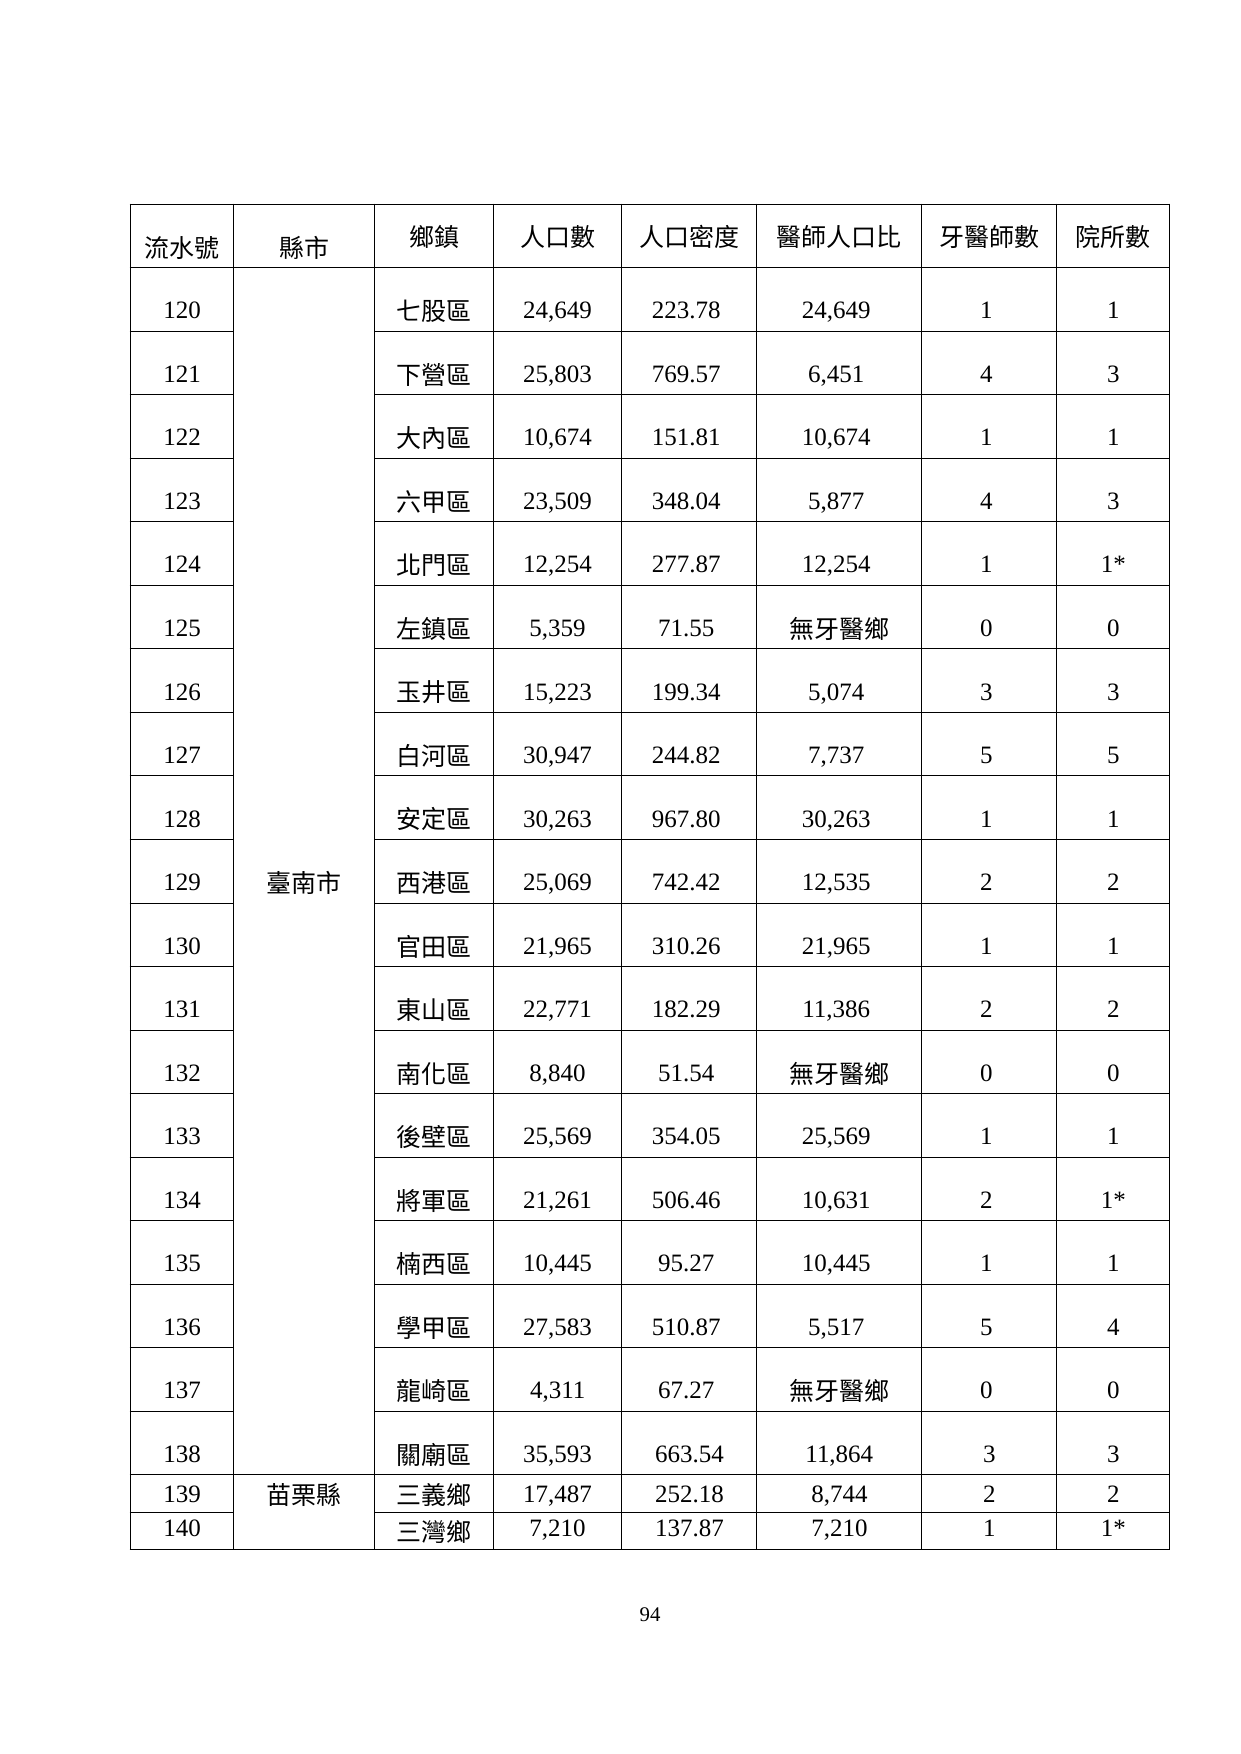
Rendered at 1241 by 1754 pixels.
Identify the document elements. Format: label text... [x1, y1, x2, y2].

table_header 人口數 [494, 205, 621, 267]
table_cell 3 [1057, 459, 1169, 521]
table_cell 30,947 [494, 713, 621, 775]
table_cell 35,593 [494, 1412, 621, 1474]
table_cell 3 [922, 649, 1056, 712]
table_cell 182.29 [622, 967, 756, 1029]
table_cell 71.55 [622, 586, 756, 648]
table_cell 139 [131, 1475, 233, 1512]
table_cell 5 [922, 1285, 1056, 1347]
table_cell 663.54 [622, 1412, 756, 1474]
table_cell 130 [131, 904, 233, 966]
table_cell 129 [131, 840, 233, 902]
table_cell 學甲區 [375, 1285, 493, 1347]
table_cell 5 [922, 713, 1056, 775]
table_cell 199.34 [622, 649, 756, 712]
table_cell 10,674 [494, 395, 621, 458]
table_cell 1* [1057, 1513, 1169, 1549]
table_cell 1 [1057, 904, 1169, 966]
table_cell 21,261 [494, 1158, 621, 1220]
table_cell 三灣鄉 [375, 1513, 493, 1549]
table_cell 138 [131, 1412, 233, 1474]
table_cell 7,210 [757, 1513, 921, 1549]
table_cell 3 [922, 1412, 1056, 1474]
table_cell 0 [1057, 1348, 1169, 1411]
table_cell 1 [922, 776, 1056, 839]
table_cell 25,803 [494, 332, 621, 394]
table_cell 1 [1057, 1221, 1169, 1284]
table_cell 龍崎區 [375, 1348, 493, 1411]
table_cell 2 [922, 1475, 1056, 1512]
table_cell 11,386 [757, 967, 921, 1029]
table_cell 121 [131, 332, 233, 394]
table_cell 23,509 [494, 459, 621, 521]
table_cell 124 [131, 522, 233, 585]
table_cell 8,840 [494, 1031, 621, 1093]
table_cell 769.57 [622, 332, 756, 394]
table_cell 506.46 [622, 1158, 756, 1220]
table_cell 無牙醫鄉 [757, 1348, 921, 1411]
table_cell 關廟區 [375, 1412, 493, 1474]
table_cell 11,864 [757, 1412, 921, 1474]
table_cell 5 [1057, 713, 1169, 775]
table_cell 133 [131, 1094, 233, 1157]
table_header 縣市 [234, 205, 374, 267]
table_cell 0 [1057, 1031, 1169, 1093]
table_cell 30,263 [494, 776, 621, 839]
table_cell 151.81 [622, 395, 756, 458]
table_cell 134 [131, 1158, 233, 1220]
table_cell 3 [1057, 332, 1169, 394]
table_cell 楠西區 [375, 1221, 493, 1284]
table_cell 67.27 [622, 1348, 756, 1411]
table_cell 25,569 [494, 1094, 621, 1157]
table_cell 4 [922, 332, 1056, 394]
table_header 院所數 [1057, 205, 1169, 267]
table_cell 510.87 [622, 1285, 756, 1347]
table_cell 苗栗縣 [234, 1475, 374, 1549]
table_cell 244.82 [622, 713, 756, 775]
table_cell 2 [1057, 967, 1169, 1029]
table_cell 10,445 [757, 1221, 921, 1284]
table_cell 10,631 [757, 1158, 921, 1220]
table_cell 7,210 [494, 1513, 621, 1549]
table_cell 1 [922, 1221, 1056, 1284]
table_cell 12,254 [494, 522, 621, 585]
table_cell 0 [922, 1031, 1056, 1093]
table_cell 三義鄉 [375, 1475, 493, 1512]
table_cell 玉井區 [375, 649, 493, 712]
table_cell 1* [1057, 1158, 1169, 1220]
table_cell 137 [131, 1348, 233, 1411]
table_cell 122 [131, 395, 233, 458]
table_cell 西港區 [375, 840, 493, 902]
table_cell 742.42 [622, 840, 756, 902]
table_header 鄉鎮 [375, 205, 493, 267]
table_cell 30,263 [757, 776, 921, 839]
table_cell 左鎮區 [375, 586, 493, 648]
table_cell 128 [131, 776, 233, 839]
table_cell 白河區 [375, 713, 493, 775]
table_cell 127 [131, 713, 233, 775]
table_cell 8,744 [757, 1475, 921, 1512]
table_cell 140 [131, 1513, 233, 1549]
table_cell 136 [131, 1285, 233, 1347]
table_cell 21,965 [757, 904, 921, 966]
table_cell 252.18 [622, 1475, 756, 1512]
table_cell 310.26 [622, 904, 756, 966]
table_cell 1 [922, 395, 1056, 458]
table_cell 2 [922, 967, 1056, 1029]
table_header 流水號 [131, 205, 233, 267]
table_cell 1 [1057, 395, 1169, 458]
table_cell 1 [922, 1513, 1056, 1549]
table_cell 4 [922, 459, 1056, 521]
table_cell 120 [131, 268, 233, 331]
table_cell 123 [131, 459, 233, 521]
table_cell 0 [922, 1348, 1056, 1411]
table_cell 下營區 [375, 332, 493, 394]
table_cell 348.04 [622, 459, 756, 521]
table_header 人口密度 [622, 205, 756, 267]
table_cell 5,359 [494, 586, 621, 648]
table_cell 1 [1057, 776, 1169, 839]
table_cell 2 [1057, 1475, 1169, 1512]
table_cell 無牙醫鄉 [757, 586, 921, 648]
table_cell 354.05 [622, 1094, 756, 1157]
table_cell 223.78 [622, 268, 756, 331]
table_cell 臺南市 [234, 268, 374, 1474]
table_header 醫師人口比 [757, 205, 921, 267]
table_cell 1 [1057, 268, 1169, 331]
table_cell 25,569 [757, 1094, 921, 1157]
table_cell 1 [922, 268, 1056, 331]
table_cell 東山區 [375, 967, 493, 1029]
table_cell 95.27 [622, 1221, 756, 1284]
table_cell 2 [1057, 840, 1169, 902]
table_header 牙醫師數 [922, 205, 1056, 267]
table_cell 125 [131, 586, 233, 648]
table_cell 24,649 [494, 268, 621, 331]
table_cell 後壁區 [375, 1094, 493, 1157]
table_cell 官田區 [375, 904, 493, 966]
table_cell 4,311 [494, 1348, 621, 1411]
table_cell 967.80 [622, 776, 756, 839]
table_cell 24,649 [757, 268, 921, 331]
table_cell 6,451 [757, 332, 921, 394]
table_cell 0 [1057, 586, 1169, 648]
table_cell 七股區 [375, 268, 493, 331]
table_cell 5,074 [757, 649, 921, 712]
table_cell 1* [1057, 522, 1169, 585]
table_cell 1 [922, 522, 1056, 585]
table_cell 北門區 [375, 522, 493, 585]
table_cell 大內區 [375, 395, 493, 458]
table_cell 5,517 [757, 1285, 921, 1347]
table_cell 2 [922, 1158, 1056, 1220]
table_cell 17,487 [494, 1475, 621, 1512]
table_cell 137.87 [622, 1513, 756, 1549]
table_cell 安定區 [375, 776, 493, 839]
table_cell 南化區 [375, 1031, 493, 1093]
table_cell 5,877 [757, 459, 921, 521]
table_cell 4 [1057, 1285, 1169, 1347]
table_cell 15,223 [494, 649, 621, 712]
table_cell 1 [1057, 1094, 1169, 1157]
table_cell 六甲區 [375, 459, 493, 521]
table_cell 51.54 [622, 1031, 756, 1093]
table_cell 12,254 [757, 522, 921, 585]
table_cell 12,535 [757, 840, 921, 902]
table_cell 將軍區 [375, 1158, 493, 1220]
table_cell 0 [922, 586, 1056, 648]
table_cell 10,445 [494, 1221, 621, 1284]
table_cell 135 [131, 1221, 233, 1284]
table_cell 25,069 [494, 840, 621, 902]
table_cell 1 [922, 1094, 1056, 1157]
table_cell 21,965 [494, 904, 621, 966]
table_cell 3 [1057, 1412, 1169, 1474]
table_cell 10,674 [757, 395, 921, 458]
table_cell 無牙醫鄉 [757, 1031, 921, 1093]
table_cell 2 [922, 840, 1056, 902]
table_cell 277.87 [622, 522, 756, 585]
table_cell 27,583 [494, 1285, 621, 1347]
table_cell 1 [922, 904, 1056, 966]
table_cell 126 [131, 649, 233, 712]
table_cell 132 [131, 1031, 233, 1093]
table_cell 22,771 [494, 967, 621, 1029]
table_cell 7,737 [757, 713, 921, 775]
table_cell 3 [1057, 649, 1169, 712]
table_cell 131 [131, 967, 233, 1029]
